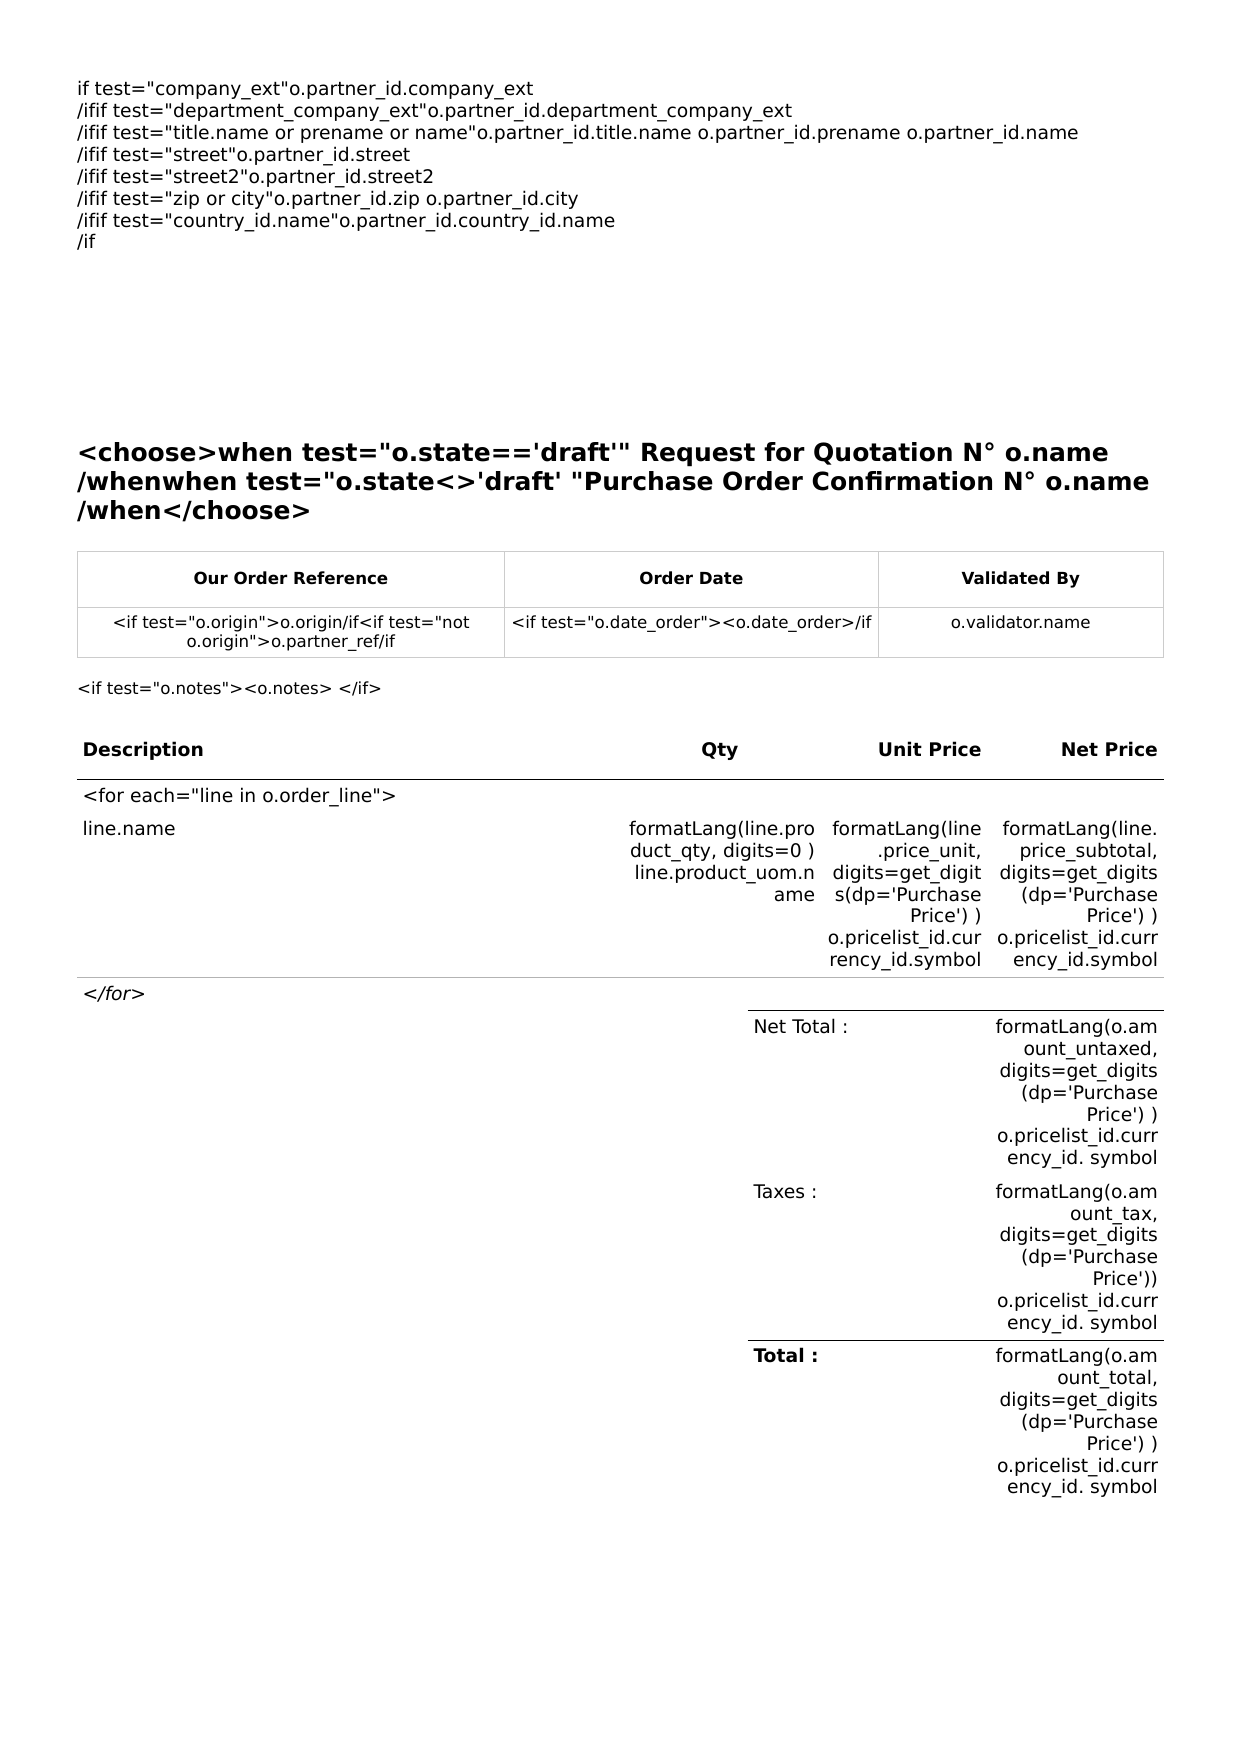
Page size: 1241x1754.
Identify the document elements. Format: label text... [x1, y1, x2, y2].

table_cell Total : [748, 1341, 987, 1504]
table_cell Net Total : [748, 1011, 987, 1175]
table_cell formatLang(line.product_qty, digits=0 ) line.product_uom.name [619, 812, 821, 977]
table_cell [821, 780, 987, 812]
table_cell [619, 1340, 748, 1504]
table_cell [77, 1340, 619, 1504]
text <choose>when test="o.state=='draft'" Request for Quotation N° o.name /whenwhen test="o.state<>'draft' "Purchase Order Confirmation N° o.name /when</choose> [77, 438, 1163, 525]
table_cell <for each="line in o.order_line"> [77, 780, 619, 812]
table_header if test="company_ext"o.partner_id.company_ext /ifif test="department_company_ext"o.partner_id.department_company_ext /ifif test="title.name or prename or name"o.partner_id.title.name o.partner_id.prename o.partner_id.name /ifif test="street"o.partner_id.street /ifif test="street2"o.partner_id.street2 /ifif test="zip or city"o.partner_id.zip o.partner_id.city /ifif test="country_id.name"o.partner_id.country_id.name /if [77, 78, 1163, 374]
table_header Validated By [879, 552, 1163, 607]
table_cell line.name [77, 812, 619, 977]
table_cell Taxes : [748, 1175, 987, 1339]
table_header Unit Price [821, 720, 987, 779]
table_cell [987, 780, 1163, 812]
table_cell o.validator.name [879, 608, 1163, 657]
table_cell [619, 1010, 748, 1175]
table_cell [619, 780, 821, 812]
table_cell [77, 1175, 619, 1339]
table_header Our Order Reference [78, 552, 504, 607]
table_cell [619, 1175, 748, 1339]
table_header Qty [619, 720, 821, 779]
table_cell [77, 1010, 619, 1175]
table_cell </for> [77, 978, 619, 1010]
table_cell formatLang(o.amount_total, digits=get_digits(dp='Purchase Price') ) o.pricelist_id.currency_id. symbol [987, 1341, 1163, 1504]
table_cell [821, 978, 987, 1010]
table_cell <if test="o.date_order"><o.date_order>/if [505, 608, 878, 657]
table_cell [987, 978, 1163, 1010]
table_header Net Price [987, 720, 1163, 779]
text <if test="o.notes"><o.notes> </if> [77, 679, 1163, 698]
table_header Order Date [505, 552, 878, 607]
table_cell formatLang(o.amount_untaxed, digits=get_digits(dp='Purchase Price') ) o.pricelist_id.currency_id. symbol [987, 1011, 1163, 1175]
table_cell formatLang(line.price_unit, digits=get_digits(dp='Purchase Price') ) o.pricelist_id.currency_id.symbol [821, 812, 987, 977]
table_cell [619, 978, 821, 1010]
table_cell <if test="o.origin">o.origin/if<if test="not o.origin">o.partner_ref/if [78, 608, 504, 657]
table_cell formatLang(line.price_subtotal, digits=get_digits(dp='Purchase Price') ) o.pricelist_id.currency_id.symbol [987, 812, 1163, 977]
table_header Description [77, 720, 619, 779]
table_cell formatLang(o.amount_tax, digits=get_digits(dp='Purchase Price')) o.pricelist_id.currency_id. symbol [987, 1175, 1163, 1339]
